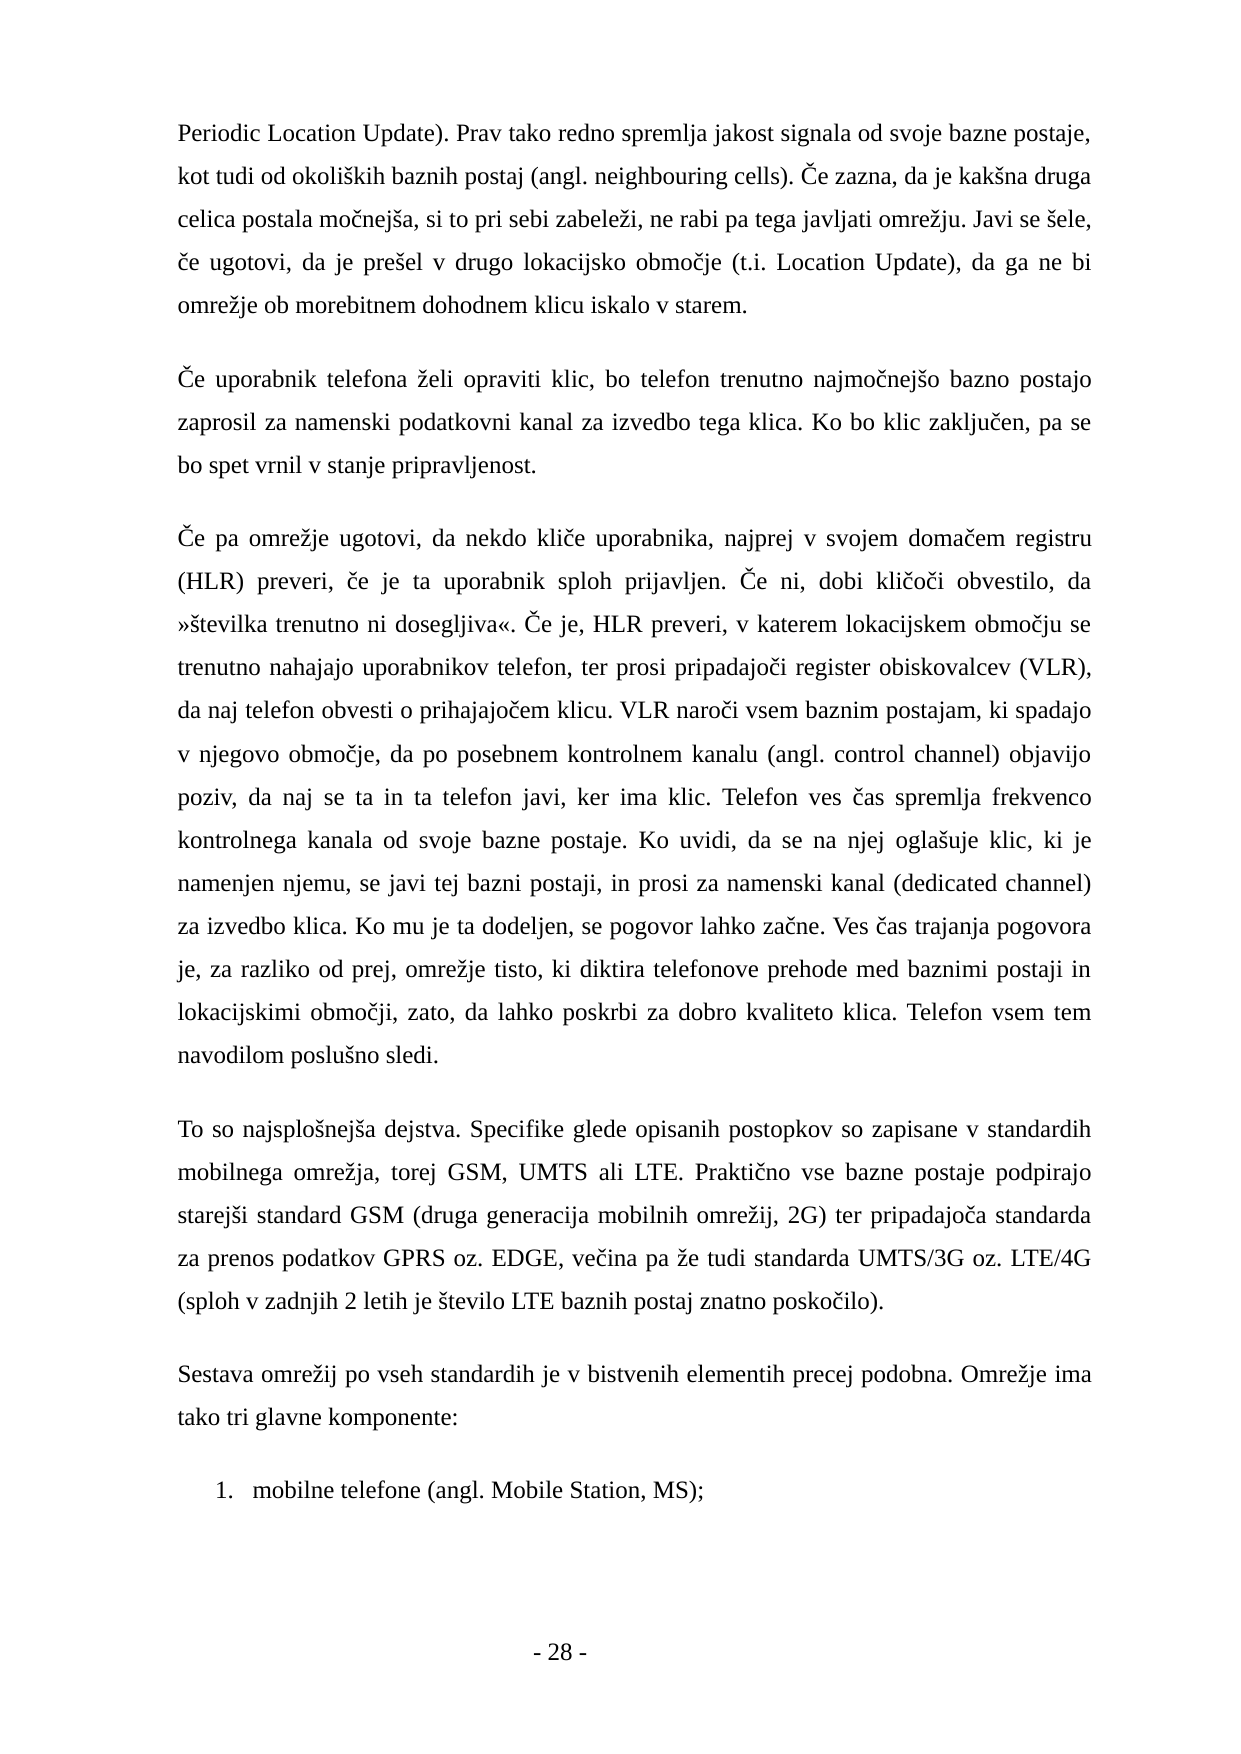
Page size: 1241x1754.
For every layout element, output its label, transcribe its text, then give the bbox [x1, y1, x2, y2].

text Periodic Location Update). Prav tako redno spremlja jakost signala od svoje bazne postaje, kot tudi od okoliških baznih postaj (angl. neighbouring cells). Če zazna, da je kakšna druga celica postala močnejša, si to pri sebi zabeleži, ne rabi pa tega javljati omrežju. Javi se šele, če ugotovi, da je prešel v drugo lokacijsko območje (t.i. Location Update), da ga ne bi omrežje ob morebitnem dohodnem klicu iskalo v starem. [177, 118, 1093, 319]
text Če uporabnik telefona želi opraviti klic, bo telefon trenutno najmočnejšo bazno postajo zaprosil za namenski podatkovni kanal za izvedbo tega klica. Ko bo klic zaključen, pa se bo spet vrnil v stanje pripravljenost. [177, 364, 1093, 479]
list mobilne telefone (angl. Mobile Station, MS); [215, 1476, 1093, 1504]
text Če pa omrežje ugotovi, da nekdo kliče uporabnika, najprej v svojem domačem registru (HLR) preveri, če je ta uporabnik sploh prijavljen. Če ni, dobi kličoči obvestilo, da »številka trenutno ni dosegljiva«. Če je, HLR preveri, v katerem lokacijskem območju se trenutno nahajajo uporabnikov telefon, ter prosi pripadajoči register obiskovalcev (VLR), da naj telefon obvesti o prihajajočem klicu. VLR naroči vsem baznim postajam, ki spadajo v njegovo območje, da po posebnem kontrolnem kanalu (angl. control channel) objavijo poziv, da naj se ta in ta telefon javi, ker ima klic. Telefon ves čas spremlja frekvenco kontrolnega kanala od svoje bazne postaje. Ko uvidi, da se na njej oglašuje klic, ki je namenjen njemu, se javi tej bazni postaji, in prosi za namenski kanal (dedicated channel) za izvedbo klica. Ko mu je ta dodeljen, se pogovor lahko začne. Ves čas trajanja pogovora je, za razliko od prej, omrežje tisto, ki diktira telefonove prehode med baznimi postaji in lokacijskimi območji, zato, da lahko poskrbi za dobro kvaliteto klica. Telefon vsem tem navodilom poslušno sledi. [177, 523, 1093, 1069]
text Sestava omrežij po vseh standardih je v bistvenih elementih precej podobna. Omrežje ima tako tri glavne komponente: [177, 1359, 1093, 1431]
text To so najsplošnejša dejstva. Specifike glede opisanih postopkov so zapisane v standardih mobilnega omrežja, torej GSM, UMTS ali LTE. Praktično vse bazne postaje podpirajo starejši standard GSM (druga generacija mobilnih omrežij, 2G) ter pripadajoča standarda za prenos podatkov GPRS oz. EDGE, večina pa že tudi standarda UMTS/3G oz. LTE/4G (sploh v zadnjih 2 letih je število LTE baznih postaj znatno poskočilo). [177, 1114, 1093, 1315]
